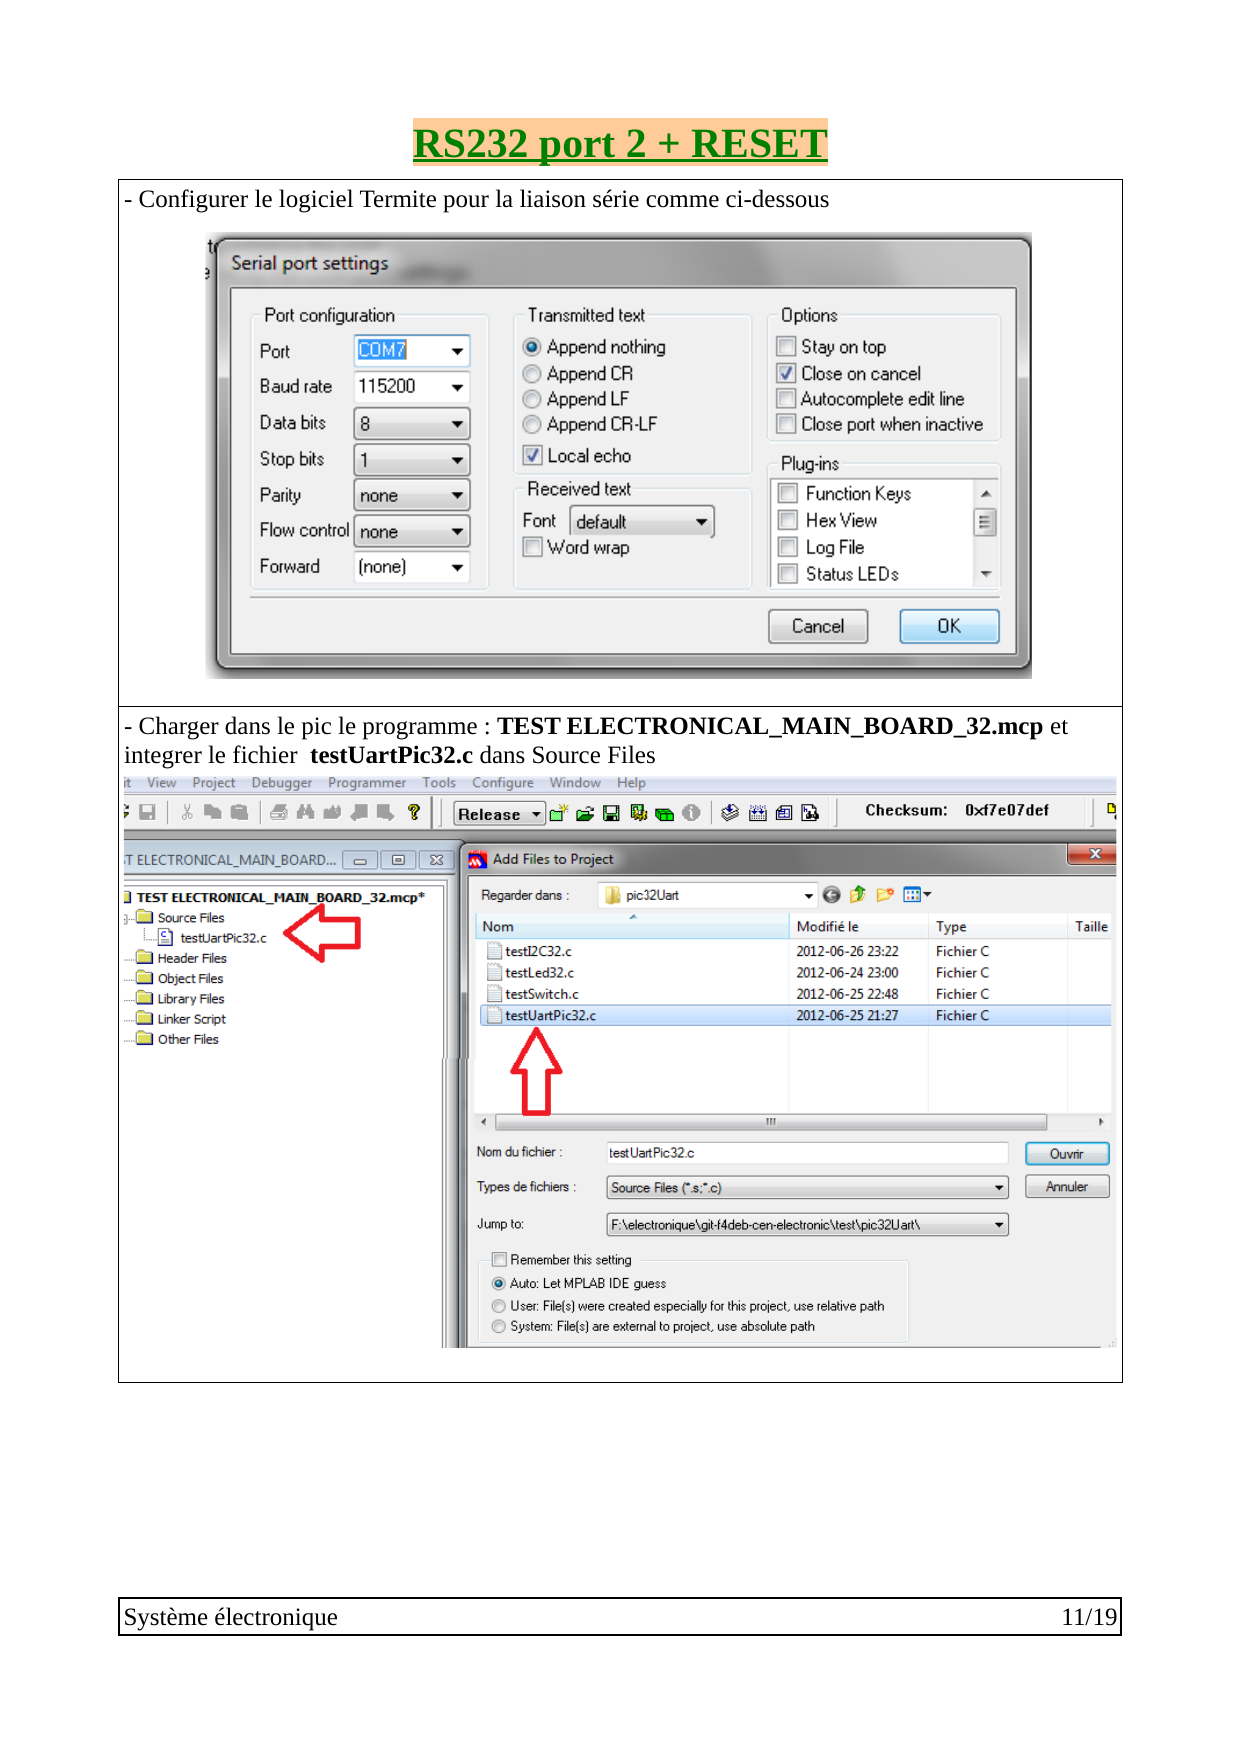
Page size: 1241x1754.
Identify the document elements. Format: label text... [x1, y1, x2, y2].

subtitle RS232 port 2 + RESET [118, 118, 1122, 166]
table_header - Configurer le logiciel Termite pour la liaison série comme ci-dessous [119, 180, 1122, 706]
table_cell - Charger dans le pic le programme : TEST ELECTRONICAL_MAIN_BOARD_32.mcp et integrer le fichier testUartPic32.c dans Source Files [119, 707, 1122, 1382]
